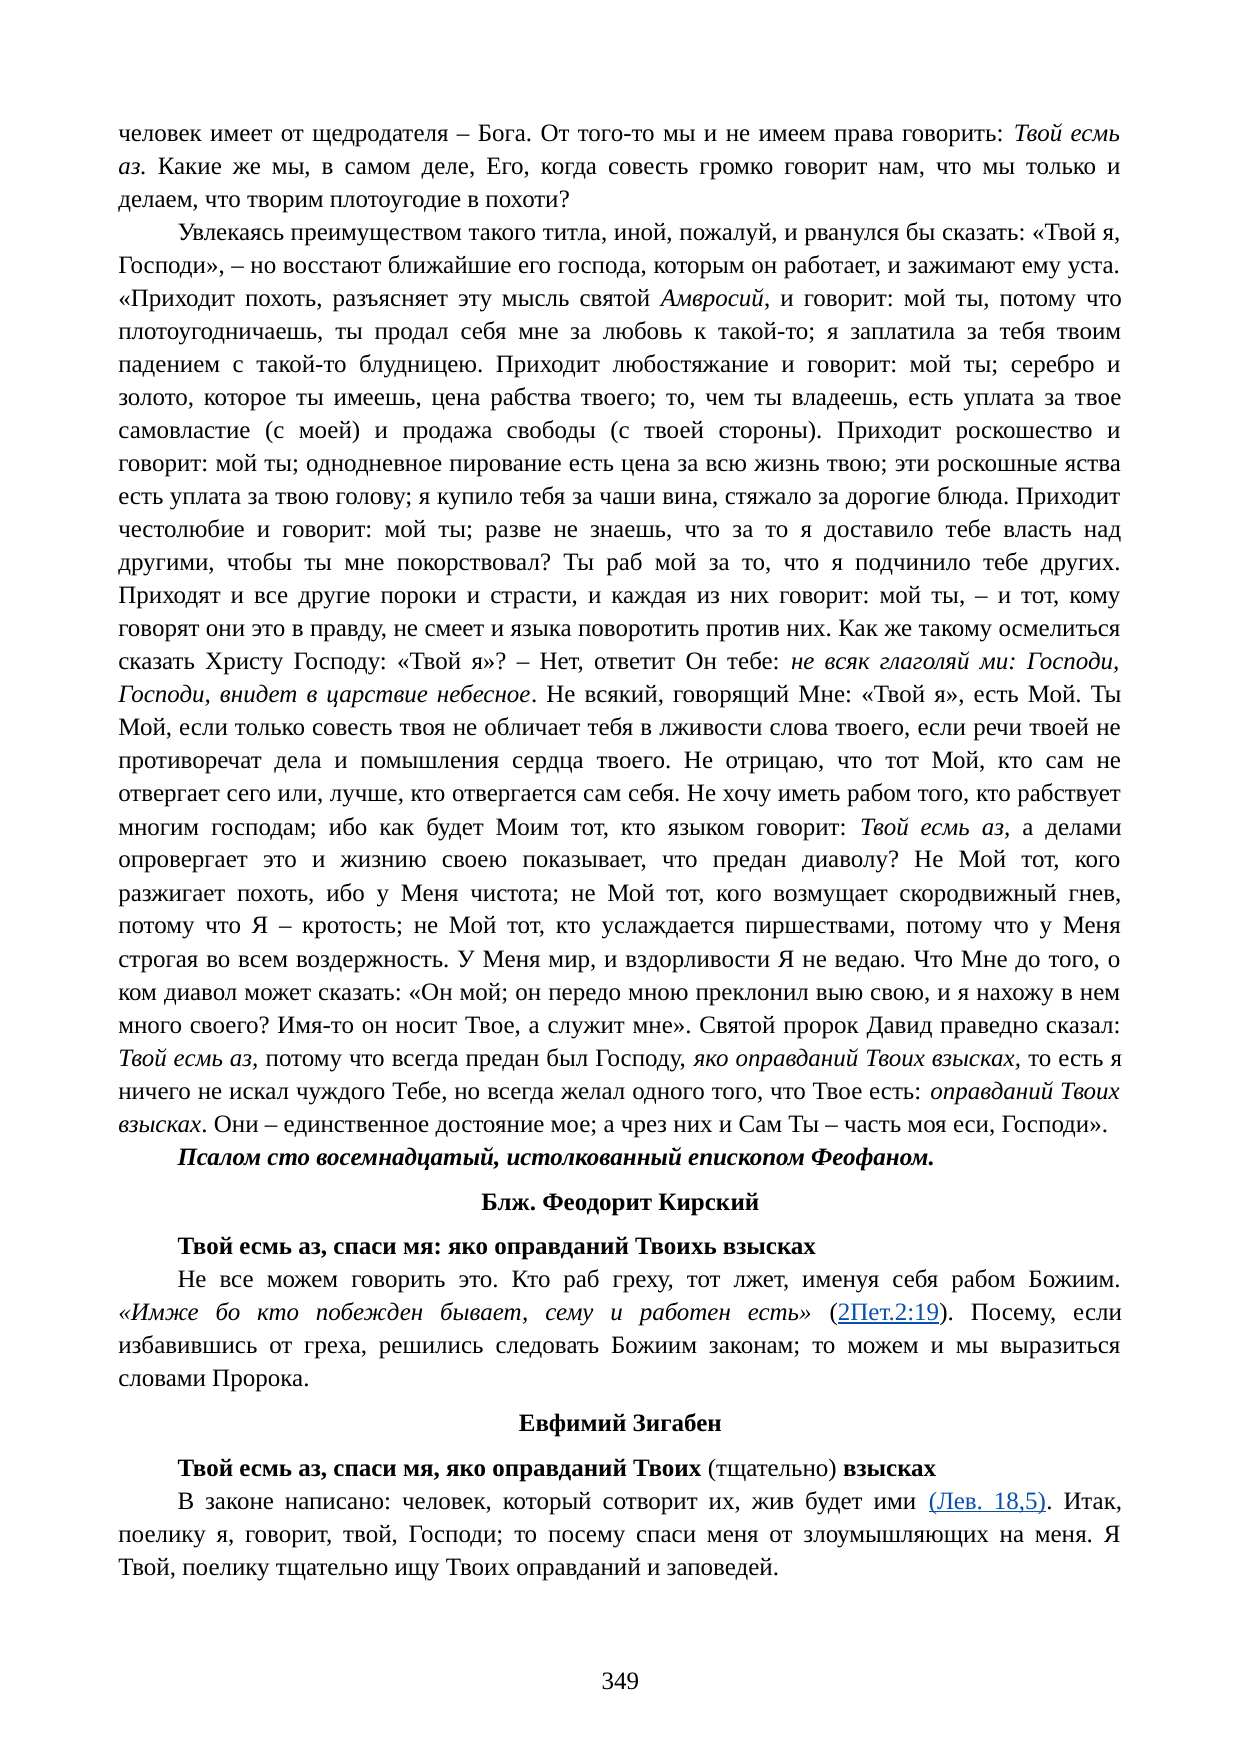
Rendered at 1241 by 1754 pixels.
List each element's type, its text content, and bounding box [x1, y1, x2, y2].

text Увлекаясь преимуществом такого титла, иной, пожалуй, и рванулся бы сказать: «Твой я, Господи», – но восстают ближайшие его господа, которым он работает, и зажимают ему уста. «Приходит похоть, разъясняет эту мысль святой Амвросий, и говорит: мой ты, потому что плотоугодничаешь, ты продал себя мне за любовь к такой-то; я заплатила за тебя твоим падением с такой-то блудницею. Приходит любостяжание и говорит: мой ты; серебро и золото, которое ты имеешь, цена рабства твоего; то, чем ты владеешь, есть уплата за твое самовластие (с моей) и продажа свободы (с твоей стороны). Приходит роскошество и говорит: мой ты; однодневное пирование есть цена за всю жизнь твою; эти роскошные яства есть уплата за твою голову; я купило тебя за чаши вина, стяжало за дорогие блюда. Приходит честолюбие и говорит: мой ты; разве не знаешь, что за то я доставило тебе власть над другими, чтобы ты мне покорствовал? Ты раб мой за то, что я подчинило тебе других. Приходят и все другие пороки и страсти, и каждая из них говорит: мой ты, – и тот, кому говорят они это в правду, не смеет и языка поворотить против них. Как же такому осмелиться сказать Христу Господу: «Твой я»? – Нет, ответит Он тебе: не всяк глаголяй ми: Господи, Господи, внидет в царствие небесное. Не всякий, говорящий Мне: «Твой я», есть Мой. Ты Мой, если только совесть твоя не обличает тебя в лживости слова твоего, если речи твоей не противоречат дела и помышления сердца твоего. Не отрицаю, что тот Мой, кто сам не отвергает сего или, лучше, кто отвергается сам себя. Не хочу иметь рабом того, кто рабствует многим господам; ибо как будет Моим тот, кто языком говорит: Твой есмь аз, а делами опровергает это и жизнию своею показывает, что предан диаволу? Не Мой тот, кого разжигает похоть, ибо у Меня чистота; не Мой тот, кого возмущает скородвижный гнев, потому что Я – кротость; не Мой тот, кто услаждается пиршествами, потому что у Меня строгая во всем воздержность. У Меня мир, и вздорливости Я не ведаю. Что Мне до того, о ком диавол может сказать: «Он мой; он передо мною преклонил выю свою, и я нахожу в нем много своего? Имя-то он носит Твое, а служит мне». Святой пророк Давид праведно сказал: Твой есмь аз, потому что всегда предан был Господу, яко оправданий Твоих взысках, то есть я ничего не искал чуждого Тебе, но всегда желал одного того, что Твое есть: оправданий Твоих взысках. Они – единственное достояние мое; а чрез них и Сам Ты – часть моя еси, Господи». [118, 217, 1122, 1137]
text человек имеет от щедродателя – Бога. От того-то мы и не имеем права говорить: Твой есмь аз. Какие же мы, в самом деле, Его, когда совесть громко говорит нам, что мы только и делаем, что творим плотоугодие в похоти? [118, 118, 1122, 213]
text Не все можем говорить это. Кто раб греху, тот лжет, именуя себя рабом Божиим. «Имже бо кто побежден бывает, сему и работен есть» (2Пет.2:19). Посему, если избавившись от греха, решились следовать Божиим законам; то можем и мы выразиться словами Пророка. [118, 1264, 1122, 1392]
subtitle Евфимий Зигабен [118, 1408, 1122, 1437]
text Псалом сто восемнадцатый, истолкованный епископом Феофаном. [118, 1142, 1122, 1171]
text В законе написано: человек, который сотворит их, жив будет ими (Лев. 18,5). Итак, поелику я, говорит, твой, Господи; то посему спаси меня от злоумышляющих на меня. Я Твой, поелику тщательно ищу Твоих оправданий и заповедей. [118, 1486, 1122, 1581]
text Твой есмь аз, спаси мя, яко оправданий Твоих (тщательно) взысках [118, 1453, 1122, 1482]
text Твой есмь аз, спаси мя: яко оправданий Твоихь взысках [118, 1231, 1122, 1260]
subtitle Блж. Феодорит Кирский [118, 1187, 1122, 1215]
